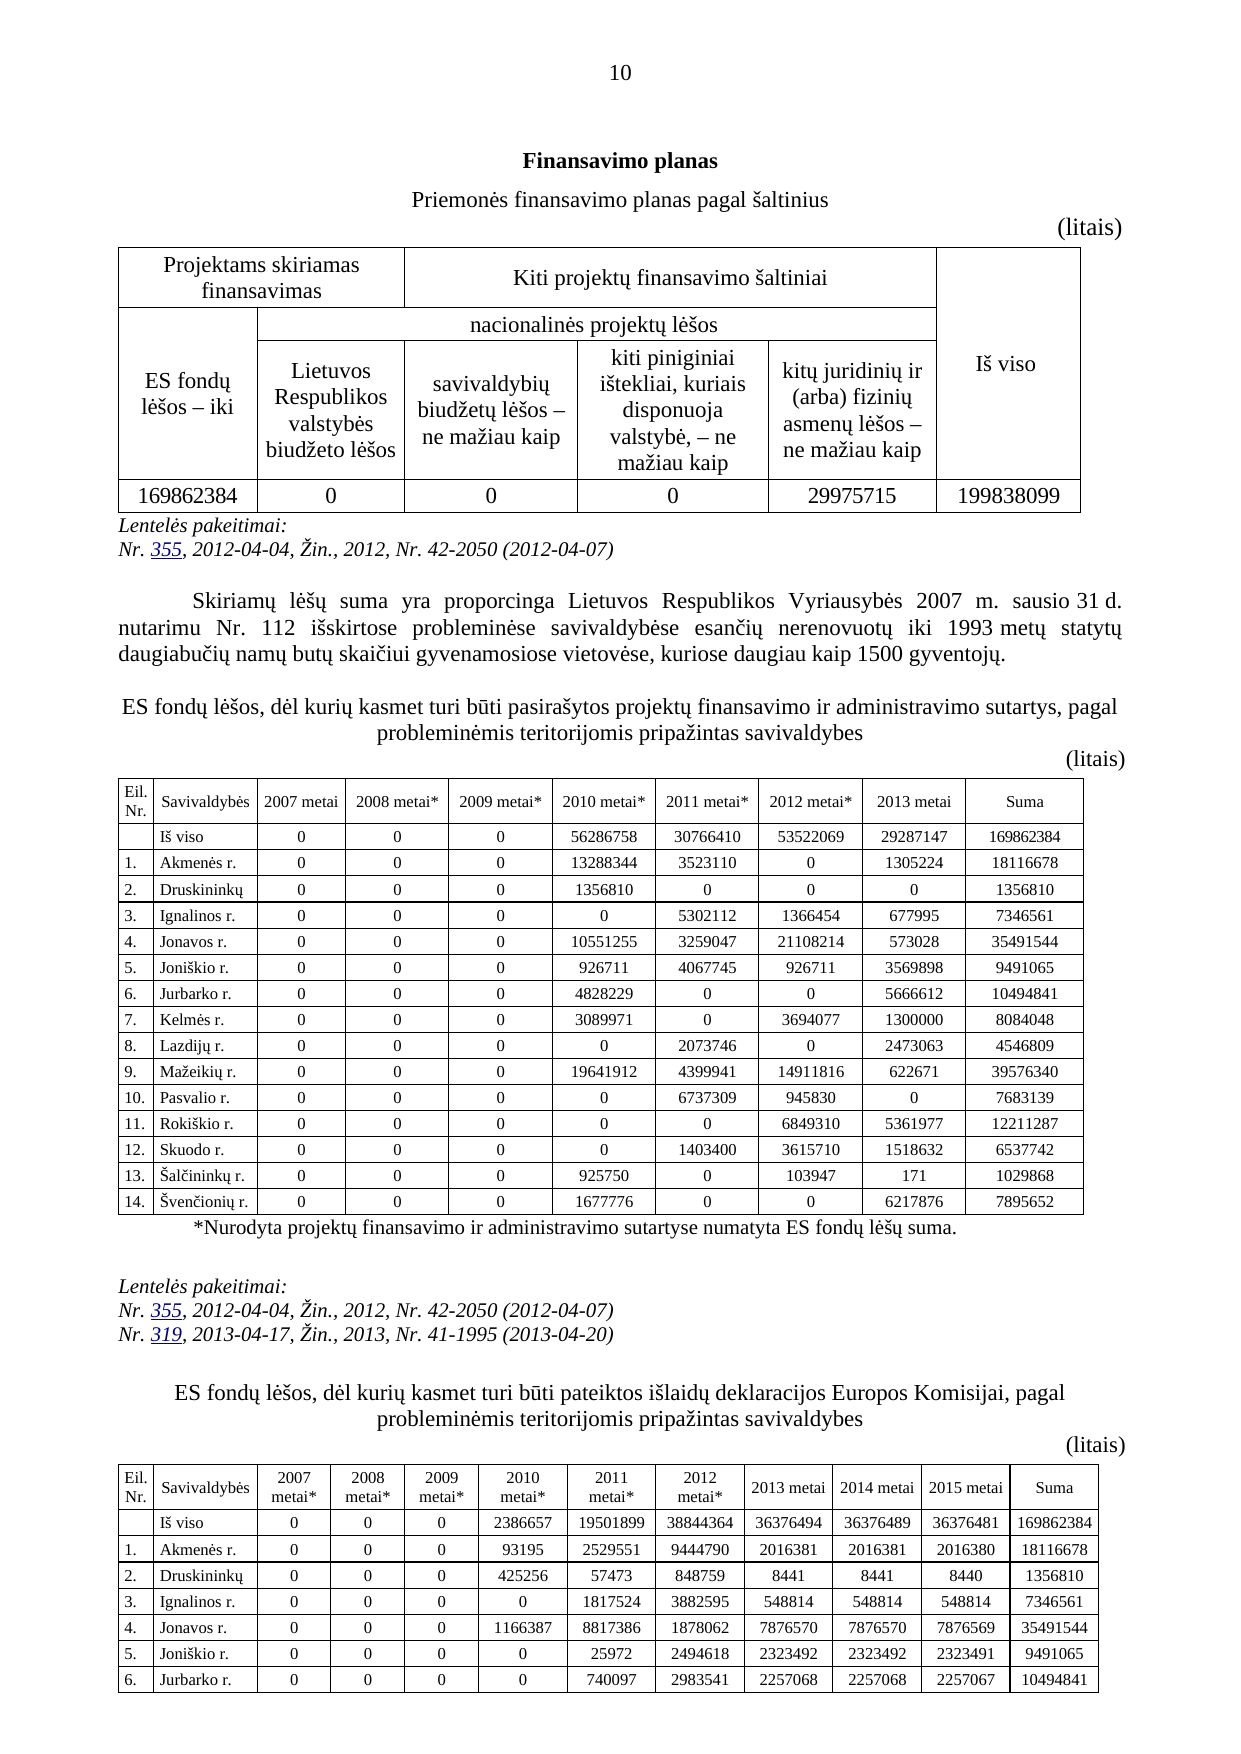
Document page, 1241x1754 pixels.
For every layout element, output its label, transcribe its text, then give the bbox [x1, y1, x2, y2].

table_cell 0 [479, 1667, 567, 1692]
table_cell 2. [119, 1563, 153, 1587]
table_cell 0 [656, 1111, 758, 1136]
table_cell 7346561 [1011, 1589, 1098, 1613]
table_cell 0 [346, 903, 448, 927]
table_cell Joniškio r. [154, 955, 257, 979]
table_cell 0 [258, 1615, 330, 1639]
table_cell 29287147 [863, 824, 965, 849]
table_cell 0 [405, 1510, 478, 1535]
table_cell 0 [759, 850, 862, 875]
table_cell 548814 [922, 1589, 1009, 1613]
table_cell 0 [258, 1589, 330, 1613]
table_cell 0 [405, 1615, 478, 1639]
table_cell 1878062 [656, 1615, 744, 1639]
table_cell 0 [258, 955, 345, 979]
table_cell 38844364 [656, 1510, 744, 1535]
table_cell 3523110 [656, 850, 758, 875]
table_cell 103947 [759, 1163, 862, 1188]
table_cell 171 [863, 1163, 965, 1188]
table_cell 740097 [568, 1667, 655, 1692]
table_header 2007 metai* [258, 1465, 330, 1509]
table_header 2014 metai [833, 1465, 921, 1509]
table_cell Mažeikių r. [154, 1059, 257, 1084]
text (litais) [118, 212, 1122, 241]
table_cell 7. [119, 1007, 153, 1032]
text Finansavimo planas [118, 147, 1122, 173]
table_cell 21108214 [759, 929, 862, 953]
table_cell 169862384 [966, 824, 1083, 849]
table_cell Druskininkų [154, 876, 257, 901]
table_header 2013 metai [745, 1465, 832, 1509]
table_cell 199838099 [937, 480, 1080, 512]
table_cell 0 [258, 1033, 345, 1058]
table_cell 0 [346, 1189, 448, 1214]
table_cell 4. [119, 929, 153, 953]
table_cell 10551255 [553, 929, 655, 953]
table_cell 6217876 [863, 1189, 965, 1214]
table_cell Druskininkų [154, 1563, 257, 1587]
table_cell 35491544 [1011, 1615, 1098, 1639]
table_cell 0 [553, 1033, 655, 1058]
table_cell 0 [863, 1085, 965, 1110]
table_cell 9491065 [1011, 1641, 1098, 1666]
table_cell 0 [346, 1137, 448, 1162]
table_cell 4546809 [966, 1033, 1083, 1058]
table_cell Švenčionių r. [154, 1189, 257, 1214]
table_cell 0 [449, 955, 552, 979]
table_cell 0 [346, 1059, 448, 1084]
table_header 2012 metai* [656, 1465, 744, 1509]
table_cell 0 [449, 1033, 552, 1058]
table_cell 14911816 [759, 1059, 862, 1084]
table_cell 925750 [553, 1163, 655, 1188]
table_cell 3. [119, 903, 153, 927]
table_cell 18116678 [966, 850, 1083, 875]
table_cell 0 [258, 876, 345, 901]
table_cell 0 [331, 1615, 404, 1639]
table_header Eil. Nr. [119, 1465, 153, 1509]
table_cell 548814 [833, 1589, 921, 1613]
table_cell Ignalinos r. [154, 1589, 257, 1613]
table_header 2015 metai [922, 1465, 1009, 1509]
table_cell Jurbarko r. [154, 981, 257, 1006]
table_cell 1356810 [966, 876, 1083, 901]
table_cell kitų juridinių ir (arba) fizinių asmenų lėšos – ne mažiau kaip [769, 341, 936, 478]
table_cell 7683139 [966, 1085, 1083, 1110]
table_cell 25972 [568, 1641, 655, 1666]
table_cell 8441 [745, 1563, 832, 1587]
table_cell 0 [258, 1189, 345, 1214]
table_cell 2257068 [833, 1667, 921, 1692]
table_cell 7346561 [966, 903, 1083, 927]
table_cell 36376481 [922, 1510, 1009, 1535]
table_cell 2473063 [863, 1033, 965, 1058]
table_cell 7876569 [922, 1615, 1009, 1639]
table_cell 0 [346, 955, 448, 979]
table_cell 0 [479, 1589, 567, 1613]
table_cell 1356810 [1011, 1563, 1098, 1587]
table_cell Akmenės r. [154, 1536, 257, 1561]
table_cell 0 [449, 1059, 552, 1084]
table_cell 12211287 [966, 1111, 1083, 1136]
text (litais) [118, 745, 1125, 772]
table_cell 2323492 [745, 1641, 832, 1666]
table_cell 9. [119, 1059, 153, 1084]
table_cell Iš viso [154, 824, 257, 849]
table_header Kiti projektų finansavimo šaltiniai [405, 248, 936, 307]
table_cell 0 [405, 1589, 478, 1613]
table_header Suma [966, 779, 1083, 823]
table_cell 169862384 [119, 480, 257, 512]
table_cell 3694077 [759, 1007, 862, 1032]
table_cell 0 [863, 876, 965, 901]
table_cell ES fondų lėšos – iki [119, 308, 257, 478]
table_cell 425256 [479, 1563, 567, 1587]
table_header 2008 metai* [346, 779, 448, 823]
table_header Projektams skiriamas finansavimas [119, 248, 404, 307]
table_cell 0 [346, 850, 448, 875]
table_cell 0 [449, 876, 552, 901]
table_cell 0 [449, 1189, 552, 1214]
table_cell 0 [258, 824, 345, 849]
text Nr. 319, 2013-04-17, Žin., 2013, Nr. 41-1995 (2013-04-20) [118, 1322, 1122, 1346]
table_cell 0 [258, 1641, 330, 1666]
table_cell 0 [656, 1163, 758, 1188]
table_cell Jonavos r. [154, 929, 257, 953]
table_cell 9491065 [966, 955, 1083, 979]
table_cell 5302112 [656, 903, 758, 927]
table_cell 93195 [479, 1536, 567, 1561]
table_cell [119, 824, 153, 849]
table_cell savivaldybių biudžetų lėšos – ne mažiau kaip [405, 341, 577, 478]
table_cell nacionalinės projektų lėšos [258, 308, 936, 340]
table_cell 3882595 [656, 1589, 744, 1613]
table_cell 1677776 [553, 1189, 655, 1214]
table_cell 6849310 [759, 1111, 862, 1136]
table_cell 3. [119, 1589, 153, 1613]
table_cell 0 [449, 1137, 552, 1162]
table_header 2009 metai* [405, 1465, 478, 1509]
table_cell 677995 [863, 903, 965, 927]
table_cell 0 [405, 480, 577, 512]
table_cell 0 [449, 981, 552, 1006]
table_cell Joniškio r. [154, 1641, 257, 1666]
table_cell 1166387 [479, 1615, 567, 1639]
table_cell 13288344 [553, 850, 655, 875]
table_cell 0 [331, 1536, 404, 1561]
table_cell 1356810 [553, 876, 655, 901]
table_cell 0 [405, 1667, 478, 1692]
table_cell 1366454 [759, 903, 862, 927]
table_cell 0 [258, 1667, 330, 1692]
table_cell 0 [258, 850, 345, 875]
table_cell 0 [553, 1085, 655, 1110]
table_cell Lazdijų r. [154, 1033, 257, 1058]
table_cell 0 [578, 480, 768, 512]
table_cell 10. [119, 1085, 153, 1110]
table_cell 0 [656, 981, 758, 1006]
table_cell 0 [258, 480, 404, 512]
table_cell 0 [258, 1007, 345, 1032]
table_cell 36376489 [833, 1510, 921, 1535]
table_cell 1817524 [568, 1589, 655, 1613]
table_header 2008 metai* [331, 1465, 404, 1509]
table_cell 2257068 [745, 1667, 832, 1692]
table_cell 0 [331, 1589, 404, 1613]
table_cell 0 [346, 1163, 448, 1188]
table_cell 6537742 [966, 1137, 1083, 1162]
table_cell 8441 [833, 1563, 921, 1587]
table_header 2011 metai* [568, 1465, 655, 1509]
table_header Iš viso [937, 248, 1080, 478]
table_cell 0 [449, 929, 552, 953]
table_cell 0 [258, 1111, 345, 1136]
table_cell 11. [119, 1111, 153, 1136]
text ES fondų lėšos, dėl kurių kasmet turi būti pateiktos išlaidų deklaracijos Europos Komisijai, pagal probleminėmis teritorijomis pripažintas savivaldybes [118, 1379, 1122, 1431]
table_cell 7876570 [745, 1615, 832, 1639]
table_cell kiti piniginiai ištekliai, kuriais disponuoja valstybė, – ne mažiau kaip [578, 341, 768, 478]
table_cell 0 [449, 824, 552, 849]
table_cell 0 [759, 876, 862, 901]
table_cell 8. [119, 1033, 153, 1058]
table_cell Jonavos r. [154, 1615, 257, 1639]
text ES fondų lėšos, dėl kurių kasmet turi būti pasirašytos projektų finansavimo ir administravimo sutartys, pagal probleminėmis teritorijomis pripažintas savivaldybes [118, 693, 1122, 745]
table_header Savivaldybės [154, 1465, 257, 1509]
table_cell 14. [119, 1189, 153, 1214]
table_cell 0 [405, 1641, 478, 1666]
table_cell Pasvalio r. [154, 1085, 257, 1110]
table_cell 8817386 [568, 1615, 655, 1639]
table_cell 56286758 [553, 824, 655, 849]
table_cell 1. [119, 850, 153, 875]
table_cell Skuodo r. [154, 1137, 257, 1162]
table_cell 4067745 [656, 955, 758, 979]
table_cell 30766410 [656, 824, 758, 849]
text Priemonės finansavimo planas pagal šaltinius [118, 186, 1122, 212]
table_cell 0 [331, 1667, 404, 1692]
table_cell 5666612 [863, 981, 965, 1006]
table_cell 0 [258, 1085, 345, 1110]
table_cell 548814 [745, 1589, 832, 1613]
text Lentelės pakeitimai: [118, 513, 1122, 537]
table_cell 1305224 [863, 850, 965, 875]
table_cell Kelmės r. [154, 1007, 257, 1032]
table_cell 12. [119, 1137, 153, 1162]
table_cell 0 [405, 1536, 478, 1561]
table_cell 0 [449, 1163, 552, 1188]
table_cell 0 [258, 1563, 330, 1587]
table_cell 29975715 [769, 480, 936, 512]
table_cell 0 [553, 1137, 655, 1162]
table_cell 4. [119, 1615, 153, 1639]
table_header 2010 metai* [479, 1465, 567, 1509]
table_cell 0 [346, 1033, 448, 1058]
text Nr. 355, 2012-04-04, Žin., 2012, Nr. 42-2050 (2012-04-07) [118, 537, 1122, 561]
table_cell 573028 [863, 929, 965, 953]
table_cell 57473 [568, 1563, 655, 1587]
table_cell 0 [656, 1007, 758, 1032]
table_cell 0 [346, 1111, 448, 1136]
table_cell 0 [656, 1189, 758, 1214]
table_cell 0 [479, 1641, 567, 1666]
table_cell 7895652 [966, 1189, 1083, 1214]
table_cell 2016381 [833, 1536, 921, 1561]
table_cell 4828229 [553, 981, 655, 1006]
table_cell 2494618 [656, 1641, 744, 1666]
table_cell 35491544 [966, 929, 1083, 953]
text (litais) [118, 1431, 1125, 1458]
table_cell 1. [119, 1536, 153, 1561]
table_cell 0 [759, 1189, 862, 1214]
table_header Suma [1011, 1465, 1098, 1509]
table_cell 1403400 [656, 1137, 758, 1162]
table_cell 0 [346, 1085, 448, 1110]
table_cell 0 [449, 1085, 552, 1110]
table_cell 5361977 [863, 1111, 965, 1136]
table_cell 1518632 [863, 1137, 965, 1162]
table_header 2010 metai* [553, 779, 655, 823]
text *Nurodyta projektų finansavimo ir administravimo sutartyse numatyta ES fondų lėšų suma. [118, 1215, 1122, 1239]
table_cell 0 [346, 1007, 448, 1032]
table_cell 3569898 [863, 955, 965, 979]
table_cell [119, 1510, 153, 1535]
table_cell 0 [346, 876, 448, 901]
table_cell 36376494 [745, 1510, 832, 1535]
table_cell 5. [119, 955, 153, 979]
text Skiriamų lėšų suma yra proporcinga Lietuvos Respublikos Vyriausybės 2007 m. sausio 31 d. nutarimu Nr. 112 išskirtose probleminėse savivaldybėse esančių nerenovuotų iki 1993 metų statytų daugiabučių namų butų skaičiui gyvenamosiose vietovėse, kuriose daugiau kaip 1500 gyventojų. [118, 587, 1122, 666]
table_cell 0 [258, 1163, 345, 1188]
table_cell 926711 [553, 955, 655, 979]
table_cell 0 [258, 1536, 330, 1561]
table_cell 4399941 [656, 1059, 758, 1084]
table_cell 0 [258, 1137, 345, 1162]
table_cell Lietuvos Respublikos valstybės biudžeto lėšos [258, 341, 404, 478]
table_cell 8440 [922, 1563, 1009, 1587]
table_cell 0 [553, 1111, 655, 1136]
table_cell 0 [449, 903, 552, 927]
table_cell 0 [258, 929, 345, 953]
table_cell 0 [258, 1059, 345, 1084]
table_cell Jurbarko r. [154, 1667, 257, 1692]
table_cell Akmenės r. [154, 850, 257, 875]
table_cell 9444790 [656, 1536, 744, 1561]
table_cell 2983541 [656, 1667, 744, 1692]
table_cell 19501899 [568, 1510, 655, 1535]
table_cell 2. [119, 876, 153, 901]
table_cell 2323491 [922, 1641, 1009, 1666]
table_cell 3615710 [759, 1137, 862, 1162]
table_cell 0 [331, 1641, 404, 1666]
text Lentelės pakeitimai: [118, 1274, 1122, 1298]
table_cell 0 [449, 1111, 552, 1136]
table_header 2011 metai* [656, 779, 758, 823]
table_cell Šalčininkų r. [154, 1163, 257, 1188]
table_cell 6737309 [656, 1085, 758, 1110]
table_header 2007 metai [258, 779, 345, 823]
table_cell 0 [258, 903, 345, 927]
table_cell 10494841 [1011, 1667, 1098, 1692]
table_cell 1300000 [863, 1007, 965, 1032]
table_cell 18116678 [1011, 1536, 1098, 1561]
table_cell 0 [346, 824, 448, 849]
table_cell 2257067 [922, 1667, 1009, 1692]
table_cell 13. [119, 1163, 153, 1188]
table_cell 3259047 [656, 929, 758, 953]
table_cell 0 [656, 876, 758, 901]
text Nr. 355, 2012-04-04, Žin., 2012, Nr. 42-2050 (2012-04-07) [118, 1298, 1122, 1322]
table_cell 0 [759, 1033, 862, 1058]
table_cell Iš viso [154, 1510, 257, 1535]
table_cell 5. [119, 1641, 153, 1666]
table_cell 2073746 [656, 1033, 758, 1058]
table_cell 19641912 [553, 1059, 655, 1084]
table_cell 0 [405, 1563, 478, 1587]
table_cell 6. [119, 1667, 153, 1692]
table_header 2012 metai* [759, 779, 862, 823]
table_header 2013 metai [863, 779, 965, 823]
table_header Eil. Nr. [119, 779, 153, 823]
table_header 2009 metai* [449, 779, 552, 823]
table_cell 53522069 [759, 824, 862, 849]
table_cell 0 [331, 1563, 404, 1587]
table_cell 7876570 [833, 1615, 921, 1639]
table_cell 926711 [759, 955, 862, 979]
table_cell 8084048 [966, 1007, 1083, 1032]
table_cell Rokiškio r. [154, 1111, 257, 1136]
table_cell 0 [553, 903, 655, 927]
table_cell 622671 [863, 1059, 965, 1084]
table_cell 1029868 [966, 1163, 1083, 1188]
table_cell 2016380 [922, 1536, 1009, 1561]
table_cell 848759 [656, 1563, 744, 1587]
table_cell 2529551 [568, 1536, 655, 1561]
table_cell 10494841 [966, 981, 1083, 1006]
table_cell 0 [258, 981, 345, 1006]
table_cell 0 [346, 929, 448, 953]
table_cell 169862384 [1011, 1510, 1098, 1535]
table_cell 2323492 [833, 1641, 921, 1666]
table_cell 39576340 [966, 1059, 1083, 1084]
table_cell 0 [449, 1007, 552, 1032]
table_header Savivaldybės [154, 779, 257, 823]
table_cell 0 [331, 1510, 404, 1535]
table_cell 0 [449, 850, 552, 875]
table_cell 3089971 [553, 1007, 655, 1032]
table_cell Ignalinos r. [154, 903, 257, 927]
table_cell 2386657 [479, 1510, 567, 1535]
table_cell 0 [759, 981, 862, 1006]
table_cell 0 [346, 981, 448, 1006]
table_cell 0 [258, 1510, 330, 1535]
table_cell 6. [119, 981, 153, 1006]
table_cell 945830 [759, 1085, 862, 1110]
table_cell 2016381 [745, 1536, 832, 1561]
